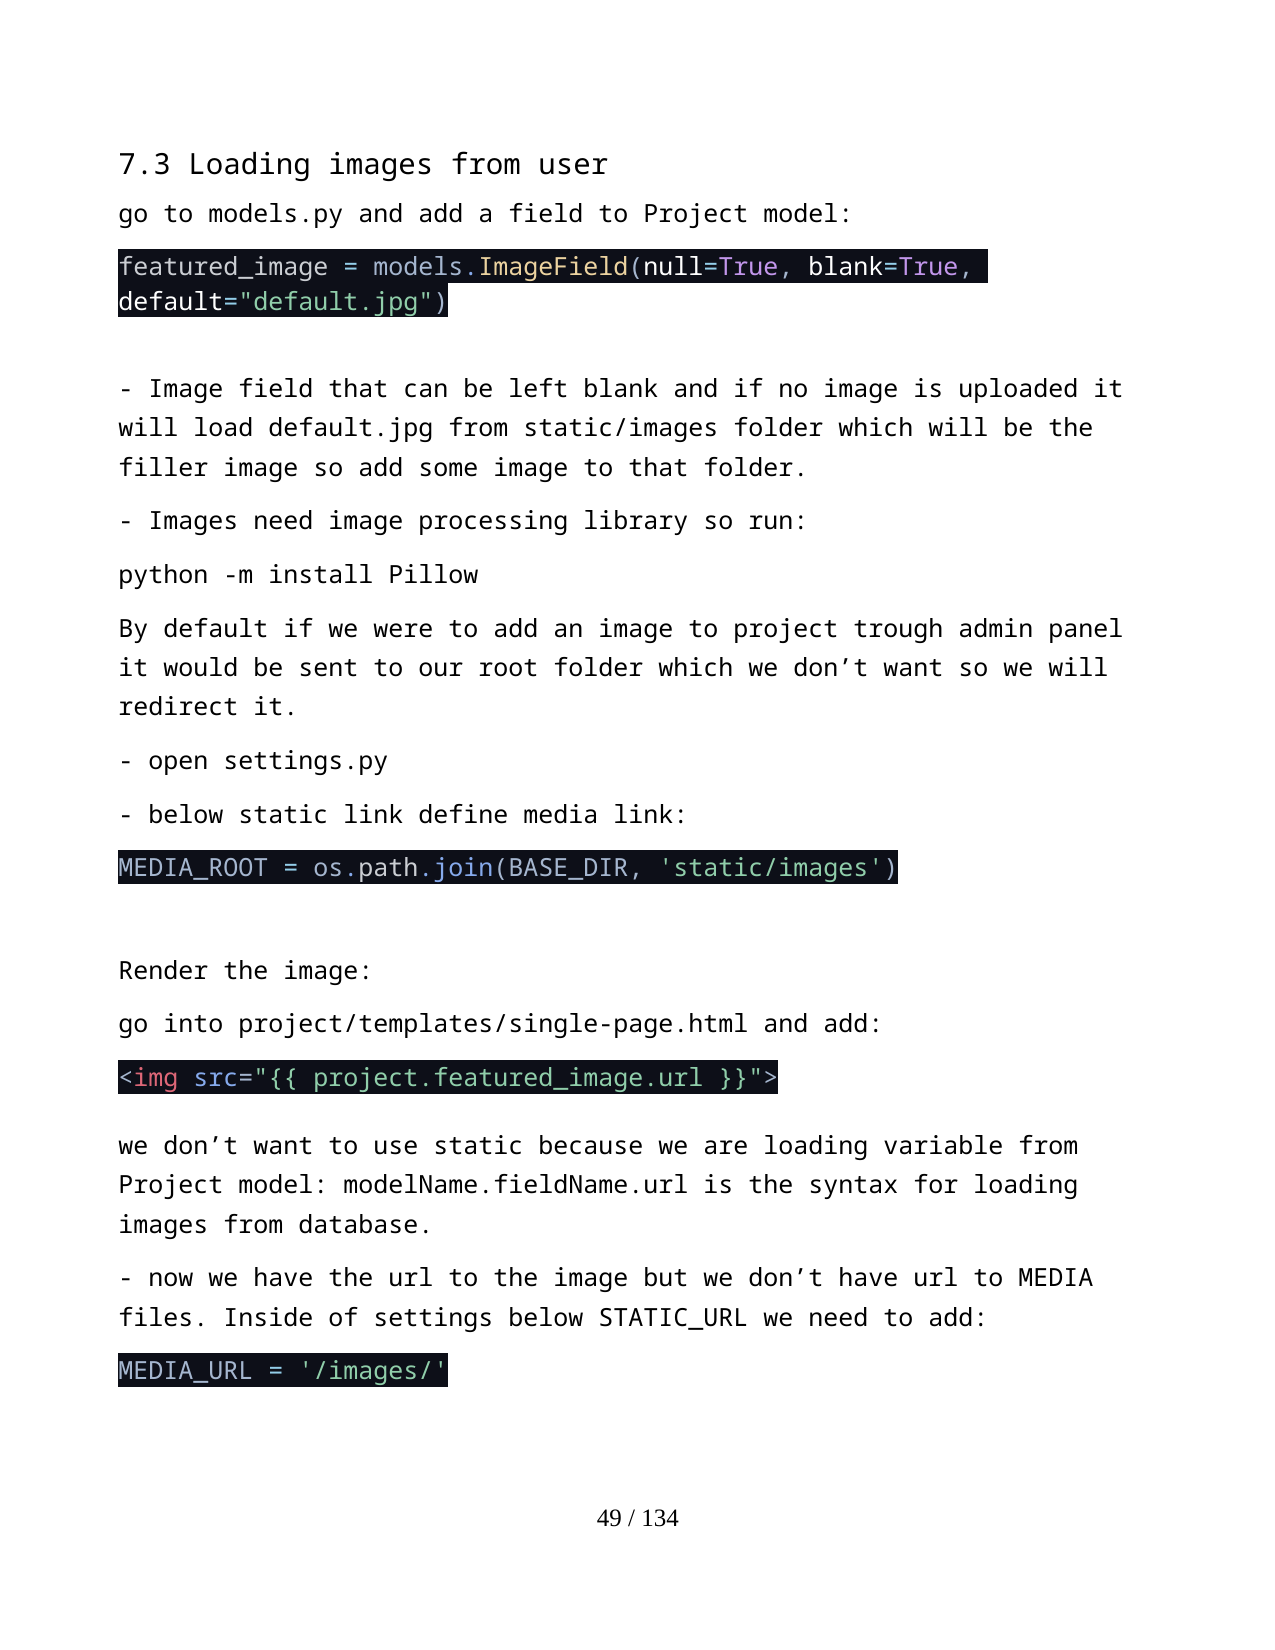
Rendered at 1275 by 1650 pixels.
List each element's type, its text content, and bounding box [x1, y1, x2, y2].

text MEDIA_ROOT = os.path.join(BASE_DIR, 'static/images') [118, 850, 1157, 884]
text - open settings.py [118, 743, 1157, 777]
text python -m install Pillow [118, 557, 1157, 591]
subtitle 7.3 Loading images from user [118, 143, 1157, 183]
text go to models.py and add a field to Project model: [118, 195, 1157, 229]
text <img src="{{ project.featured_image.url }}"> [118, 1060, 1157, 1094]
text - now we have the url to the image but we don’t have url to MEDIA files. Inside of settings below STATIC_URL we need to add: [118, 1260, 1157, 1333]
text featured_image = models.ImageField(null=True, blank=True, default="default.jpg") [118, 249, 1157, 317]
text Render the image: [118, 952, 1157, 986]
text - below static link define media link: [118, 796, 1157, 830]
text MEDIA_URL = '/images/' [118, 1353, 1157, 1387]
text we don’t want to use static because we are loading variable from Project model: modelName.fieldName.url is the syntax for loading images from database. [118, 1128, 1157, 1240]
text - Image field that can be left blank and if no image is uploaded it will load default.jpg from static/images folder which will be the filler image so add some image to that folder. [118, 371, 1157, 483]
text - Images need image processing library so run: [118, 503, 1157, 537]
text By default if we were to add an image to project trough admin panel it would be sent to our root folder which we don’t want so we will redirect it. [118, 611, 1157, 723]
text go into project/templates/single-page.html and add: [118, 1006, 1157, 1040]
